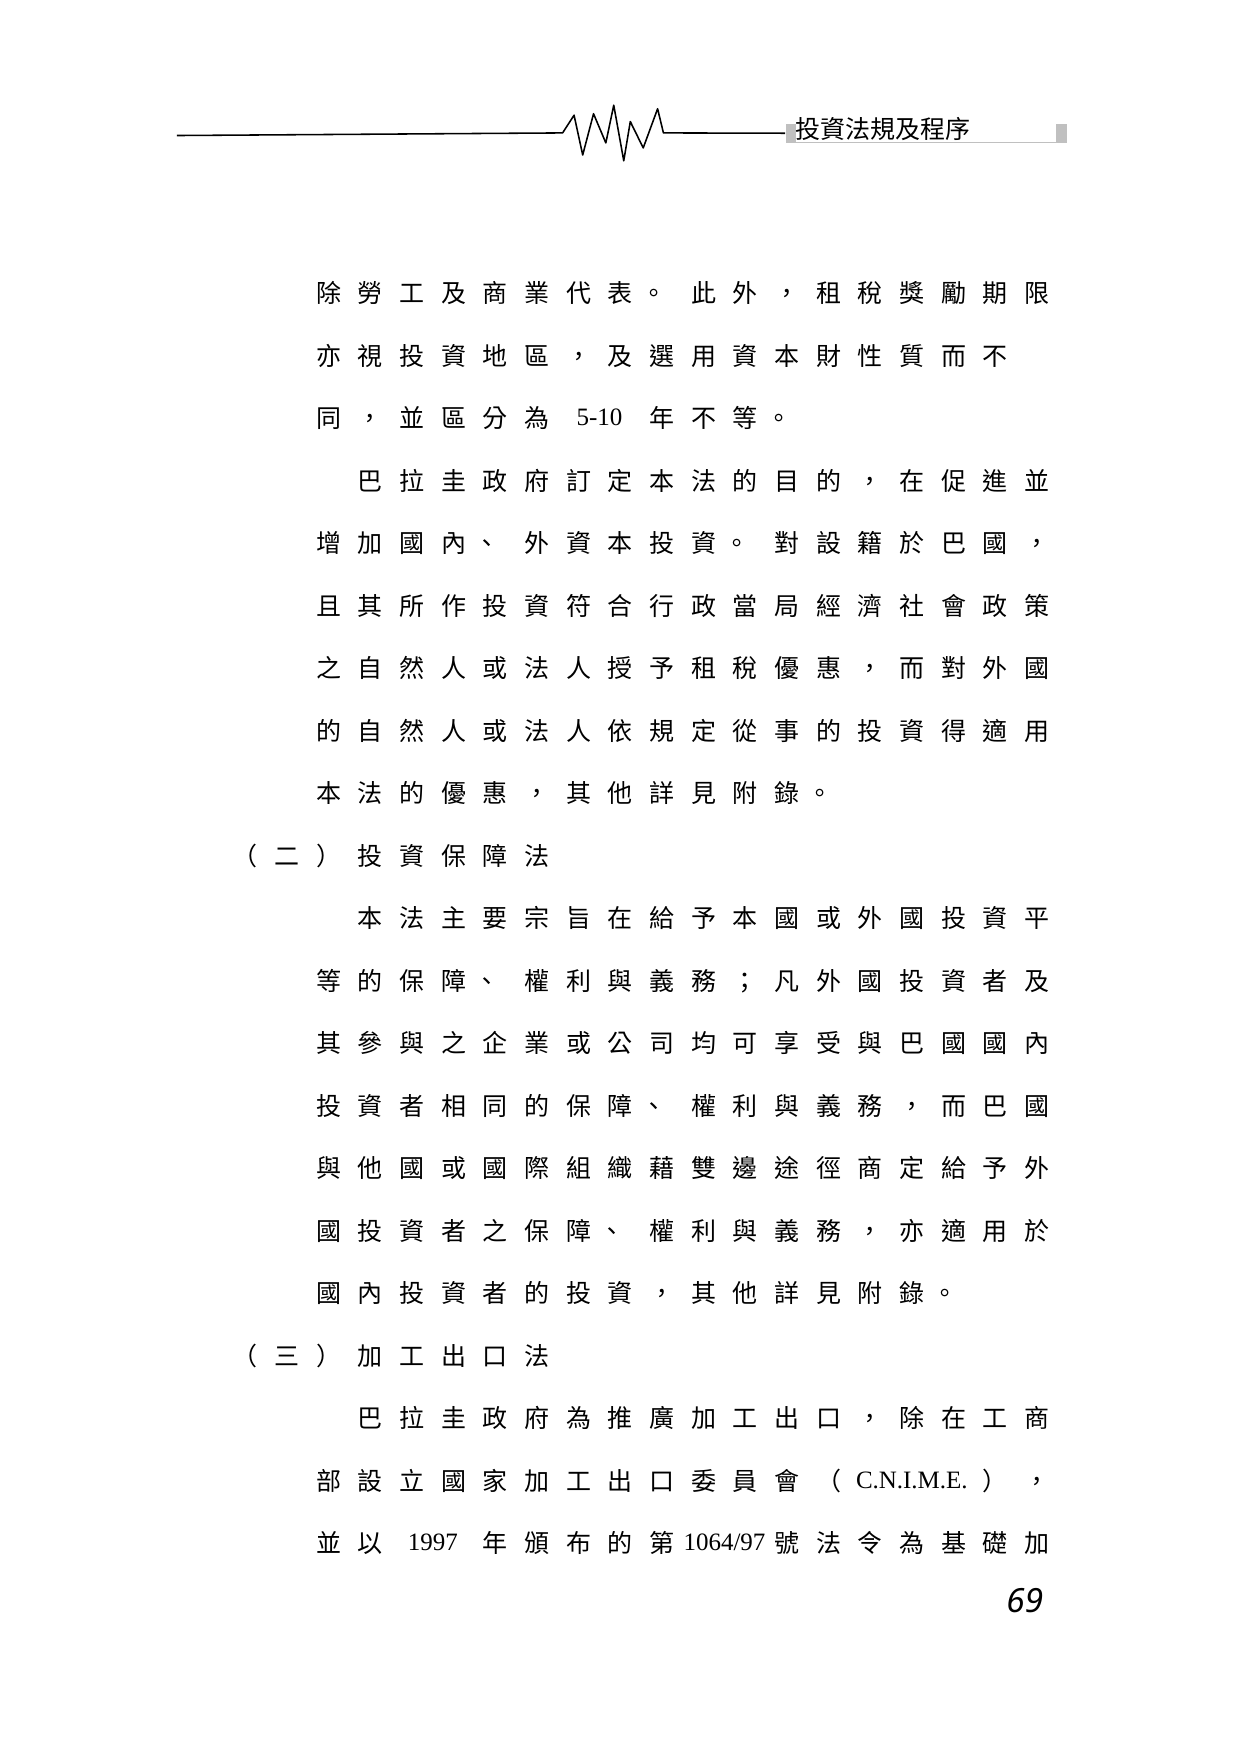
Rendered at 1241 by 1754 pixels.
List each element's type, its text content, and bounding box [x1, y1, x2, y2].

text （三）加工出口法 [207, 1313, 1058, 1375]
text 本法主要宗旨在給予本國或外國投資平等的保障、權利與義務；凡外國投資者及其參與之企業或公司均可享受與巴國國內投資者相同的保障、權利與義務，而巴國與他國或國際組織藉雙邊途徑商定給予外國投資者之保障、權利與義務，亦適用於國內投資者的投資，其他詳見附錄。 [281, 875, 1058, 1313]
text 巴拉圭政府為推廣加工出口，除在工商部設立國家加工出口委員會（C.N.I.M.E.），並以1997年頒布的第1064/97號法令為基礎加 [281, 1375, 1058, 1563]
text （二）投資保障法 [207, 813, 1058, 875]
text 除勞工及商業代表。此外，租稅獎勵期限亦視投資地區，及選用資本財性質而不同，並區分為5-10年不等。 [281, 250, 1058, 438]
text 巴拉圭政府訂定本法的目的，在促進並增加國內、外資本投資。對設籍於巴國，且其所作投資符合行政當局經濟社會政策之自然人或法人授予租稅優惠，而對外國的自然人或法人依規定從事的投資得適用本法的優惠，其他詳見附錄。 [281, 438, 1058, 813]
